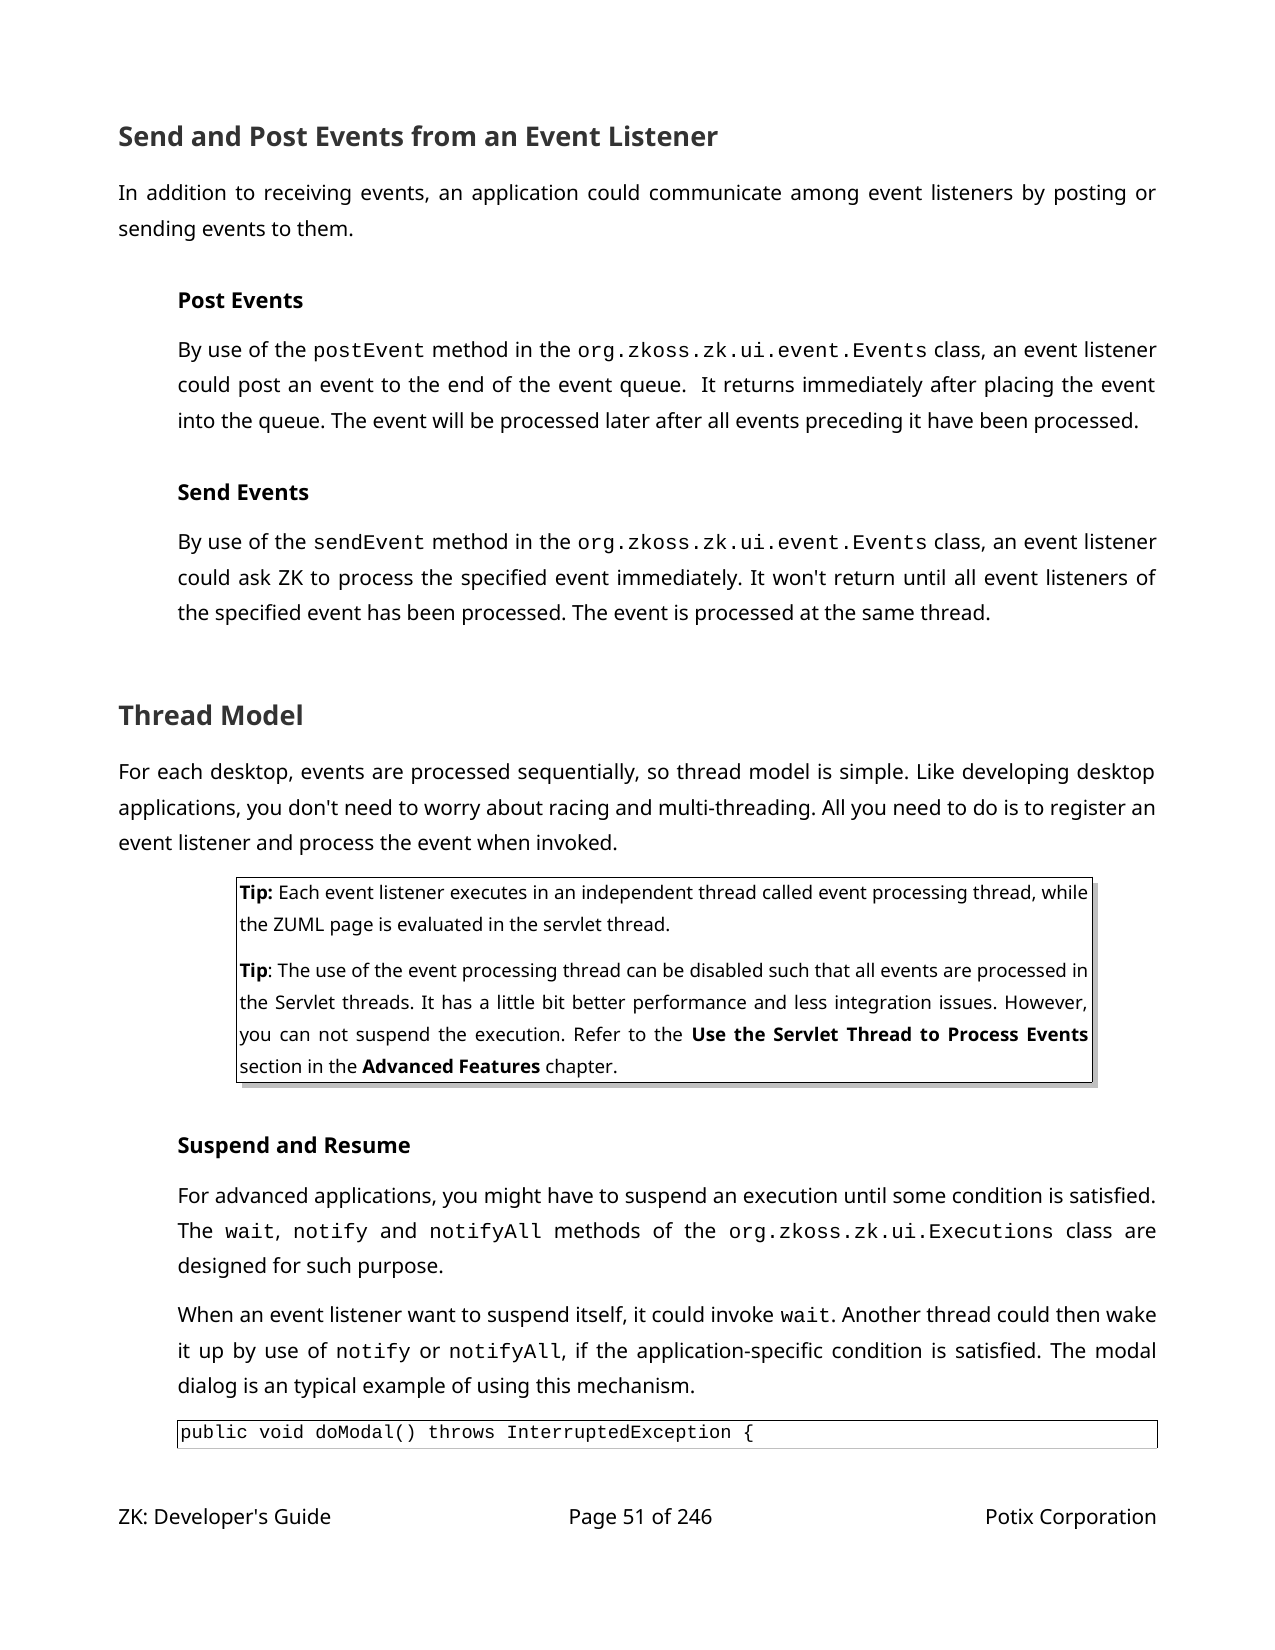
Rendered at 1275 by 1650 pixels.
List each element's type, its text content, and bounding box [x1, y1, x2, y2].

text For each desktop, events are processed sequentially, so thread model is simple. Like developing desktop applications, you don't need to worry about racing and multi-threading. All you need to do is to register an event listener and process the event when invoked. [118, 757, 1157, 856]
subtitle Suspend and Resume [177, 1130, 1157, 1160]
text Tip: The use of the event processing thread can be disabled such that all events are processed in the Servlet threads. It has a little bit better performance and less integration issues. However, you can not suspend the execution. Refer to the Use the Servlet Thread to Process Events section in the Advanced Features chapter. [237, 955, 1092, 1082]
text When an event listener want to suspend itself, it could invoke wait. Another thread could then wake it up by use of notify or notifyAll, if the application-specific condition is satisfied. The modal dialog is an typical example of using this mechanism. [177, 1301, 1157, 1400]
text For advanced applications, you might have to suspend an execution until some condition is satisfied. The wait, notify and notifyAll methods of the org.zkoss.zk.ui.Executions class are designed for such purpose. [177, 1181, 1157, 1280]
text Tip: Each event listener executes in an independent thread called event processing thread, while the ZUML page is evaluated in the servlet thread. [237, 878, 1092, 937]
text In addition to receiving events, an application could communicate among event listeners by posting or sending events to them. [118, 178, 1157, 242]
text public void doModal() throws InterruptedException { [178, 1421, 1157, 1448]
subtitle Send and Post Events from an Event Listener [118, 118, 1157, 155]
subtitle Post Events [177, 284, 1157, 314]
text By use of the sendEvent method in the org.zkoss.zk.ui.event.Events class, an event listener could ask ZK to process the specified event immediately. It won't return until all event listeners of the specified event has been processed. The event is processed at the same thread. [177, 527, 1157, 626]
text By use of the postEvent method in the org.zkoss.zk.ui.event.Events class, an event listener could post an event to the end of the event queue. It returns immediately after placing the event into the queue. The event will be processed later after all events preceding it have been processed. [177, 335, 1157, 434]
subtitle Send Events [177, 477, 1157, 507]
subtitle Thread Model [118, 697, 1157, 734]
